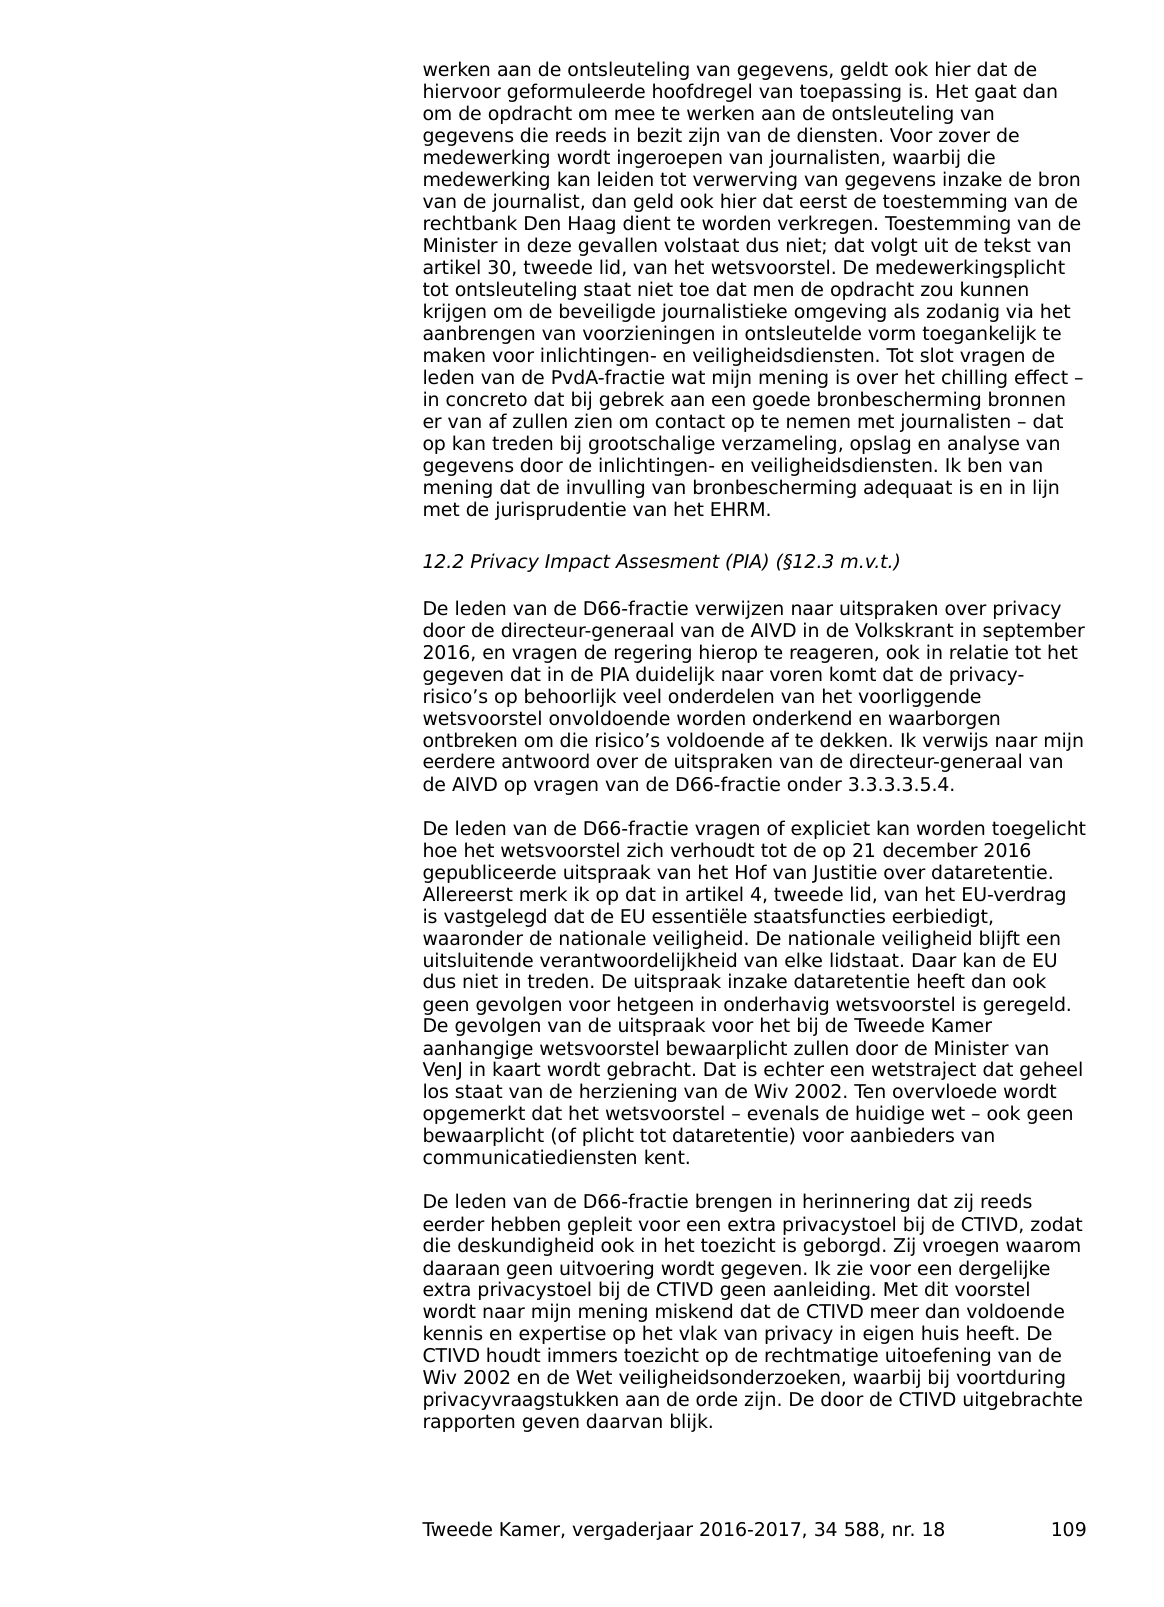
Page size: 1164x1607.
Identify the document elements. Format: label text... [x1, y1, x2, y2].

subtitle 12.2 Privacy Impact Assesment (PIA) (§12.3 m.v.t.) [422, 551, 1087, 573]
text De leden van de D66-fractie verwijzen naar uitspraken over privacy door de directeur-generaal van de AIVD in de Volkskrant in september 2016, en vragen de regering hierop te reageren, ook in relatie tot het gegeven dat in de PIA duidelijk naar voren komt dat de privacy-risico’s op behoorlijk veel onderdelen van het voorliggende wetsvoorstel onvoldoende worden onderkend en waarborgen ontbreken om die risico’s voldoende af te dekken. Ik verwijs naar mijn eerdere antwoord over de uitspraken van de directeur-generaal van de AIVD op vragen van de D66-fractie onder 3.3.3.3.5.4. [422, 598, 1087, 795]
text De leden van de D66-fractie brengen in herinnering dat zij reeds eerder hebben gepleit voor een extra privacystoel bij de CTIVD, zodat die deskundigheid ook in het toezicht is geborgd. Zij vroegen waarom daaraan geen uitvoering wordt gegeven. Ik zie voor een dergelijke extra privacystoel bij de CTIVD geen aanleiding. Met dit voorstel wordt naar mijn mening miskend dat de CTIVD meer dan voldoende kennis en expertise op het vlak van privacy in eigen huis heeft. De CTIVD houdt immers toezicht op de rechtmatige uitoefening van de Wiv 2002 en de Wet veiligheidsonderzoeken, waarbij bij voortduring privacyvraagstukken aan de orde zijn. De door de CTIVD uitgebrachte rapporten geven daarvan blijk. [422, 1191, 1087, 1433]
text De leden van de D66-fractie vragen of expliciet kan worden toegelicht hoe het wetsvoorstel zich verhoudt tot de op 21 december 2016 gepubliceerde uitspraak van het Hof van Justitie over dataretentie. Allereerst merk ik op dat in artikel 4, tweede lid, van het EU-verdrag is vastgelegd dat de EU essentiële staatsfuncties eerbiedigt, waaronder de nationale veiligheid. De nationale veiligheid blijft een uitsluitende verantwoordelijkheid van elke lidstaat. Daar kan de EU dus niet in treden. De uitspraak inzake dataretentie heeft dan ook geen gevolgen voor hetgeen in onderhavig wetsvoorstel is geregeld. De gevolgen van de uitspraak voor het bij de Tweede Kamer aanhangige wetsvoorstel bewaarplicht zullen door de Minister van VenJ in kaart wordt gebracht. Dat is echter een wetstraject dat geheel los staat van de herziening van de Wiv 2002. Ten overvloede wordt opgemerkt dat het wetsvoorstel – evenals de huidige wet – ook geen bewaarplicht (of plicht tot dataretentie) voor aanbieders van communicatiediensten kent. [422, 818, 1087, 1169]
text werken aan de ontsleuteling van gegevens, geldt ook hier dat de hiervoor geformuleerde hoofdregel van toepassing is. Het gaat dan om de opdracht om mee te werken aan de ontsleuteling van gegevens die reeds in bezit zijn van de diensten. Voor zover de medewerking wordt ingeroepen van journalisten, waarbij die medewerking kan leiden tot verwerving van gegevens inzake de bron van de journalist, dan geld ook hier dat eerst de toestemming van de rechtbank Den Haag dient te worden verkregen. Toestemming van de Minister in deze gevallen volstaat dus niet; dat volgt uit de tekst van artikel 30, tweede lid, van het wetsvoorstel. De medewerkingsplicht tot ontsleuteling staat niet toe dat men de opdracht zou kunnen krijgen om de beveiligde journalistieke omgeving als zodanig via het aanbrengen van voorzieningen in ontsleutelde vorm toegankelijk te maken voor inlichtingen- en veiligheidsdiensten. Tot slot vragen de leden van de PvdA-fractie wat mijn mening is over het chilling effect – in concreto dat bij gebrek aan een goede bronbescherming bronnen er van af zullen zien om contact op te nemen met journalisten – dat op kan treden bij grootschalige verzameling, opslag en analyse van gegevens door de inlichtingen- en veiligheidsdiensten. Ik ben van mening dat de invulling van bronbescherming adequaat is en in lijn met de jurisprudentie van het EHRM. [422, 59, 1087, 521]
